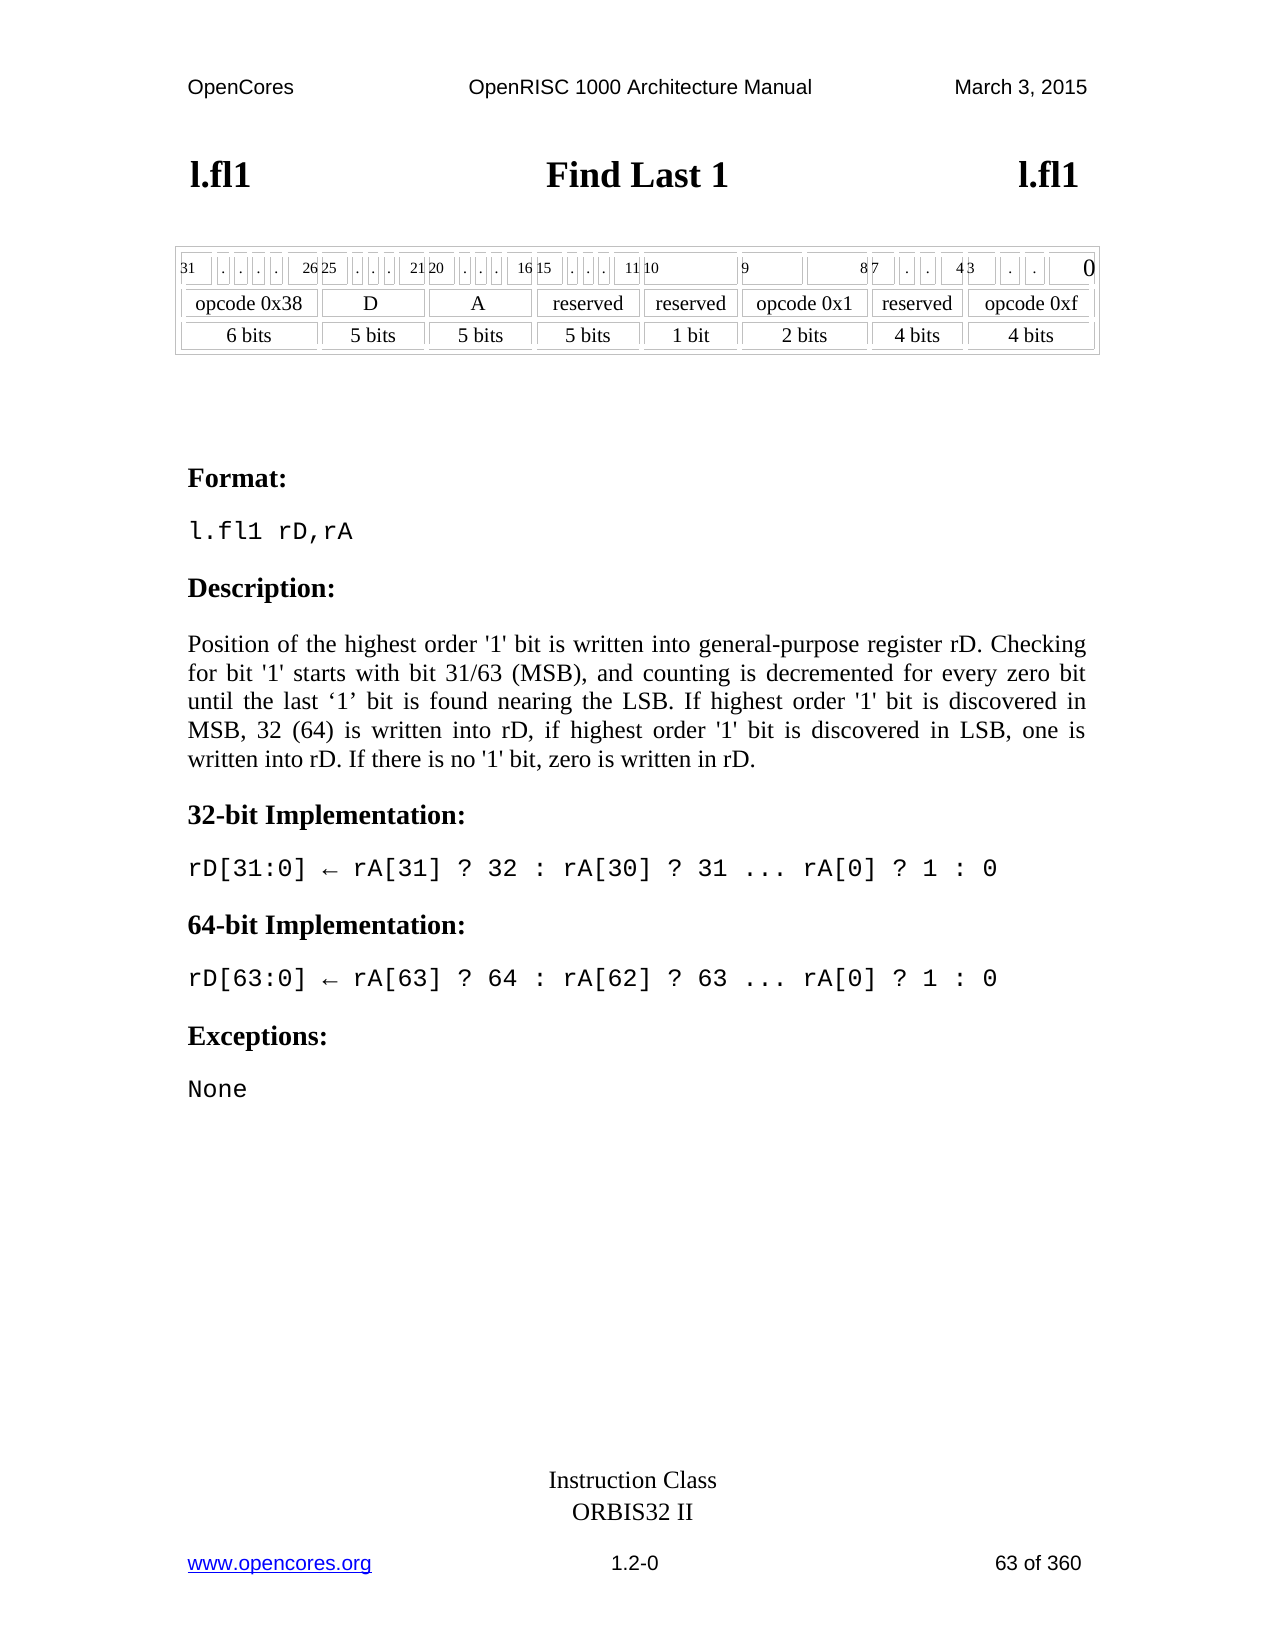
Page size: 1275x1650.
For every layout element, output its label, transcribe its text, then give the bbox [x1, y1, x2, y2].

text rD[31:0] ← rA[31] ? 32 : rA[30] ? 31 ... rA[0] ? 1 : 0 [187, 855, 1087, 883]
text Exceptions: [187, 1019, 1087, 1052]
text l.fl1 rD,rA [187, 518, 1087, 547]
text Description: [187, 572, 1087, 604]
text None [187, 1077, 1087, 1105]
text rD[63:0] ← rA[63] ? 64 : rA[62] ? 63 ... rA[0] ? 1 : 0 [187, 966, 1087, 994]
text 64-bit Implementation: [187, 908, 1087, 941]
text Position of the highest order '1' bit is written into general-purpose register rD. Checking for bit '1' starts with bit 31/63 (MSB), and counting is decremented for every zero bit until the last ‘1’ bit is found nearing the LSB. If highest order '1' bit is discovered in MSB, 32 (64) is written into rD, if highest order '1' bit is discovered in LSB, one is written into rD. If there is no '1' bit, zero is written in rD. [187, 629, 1087, 773]
text Format: [187, 461, 1087, 493]
text 32-bit Implementation: [187, 798, 1087, 830]
